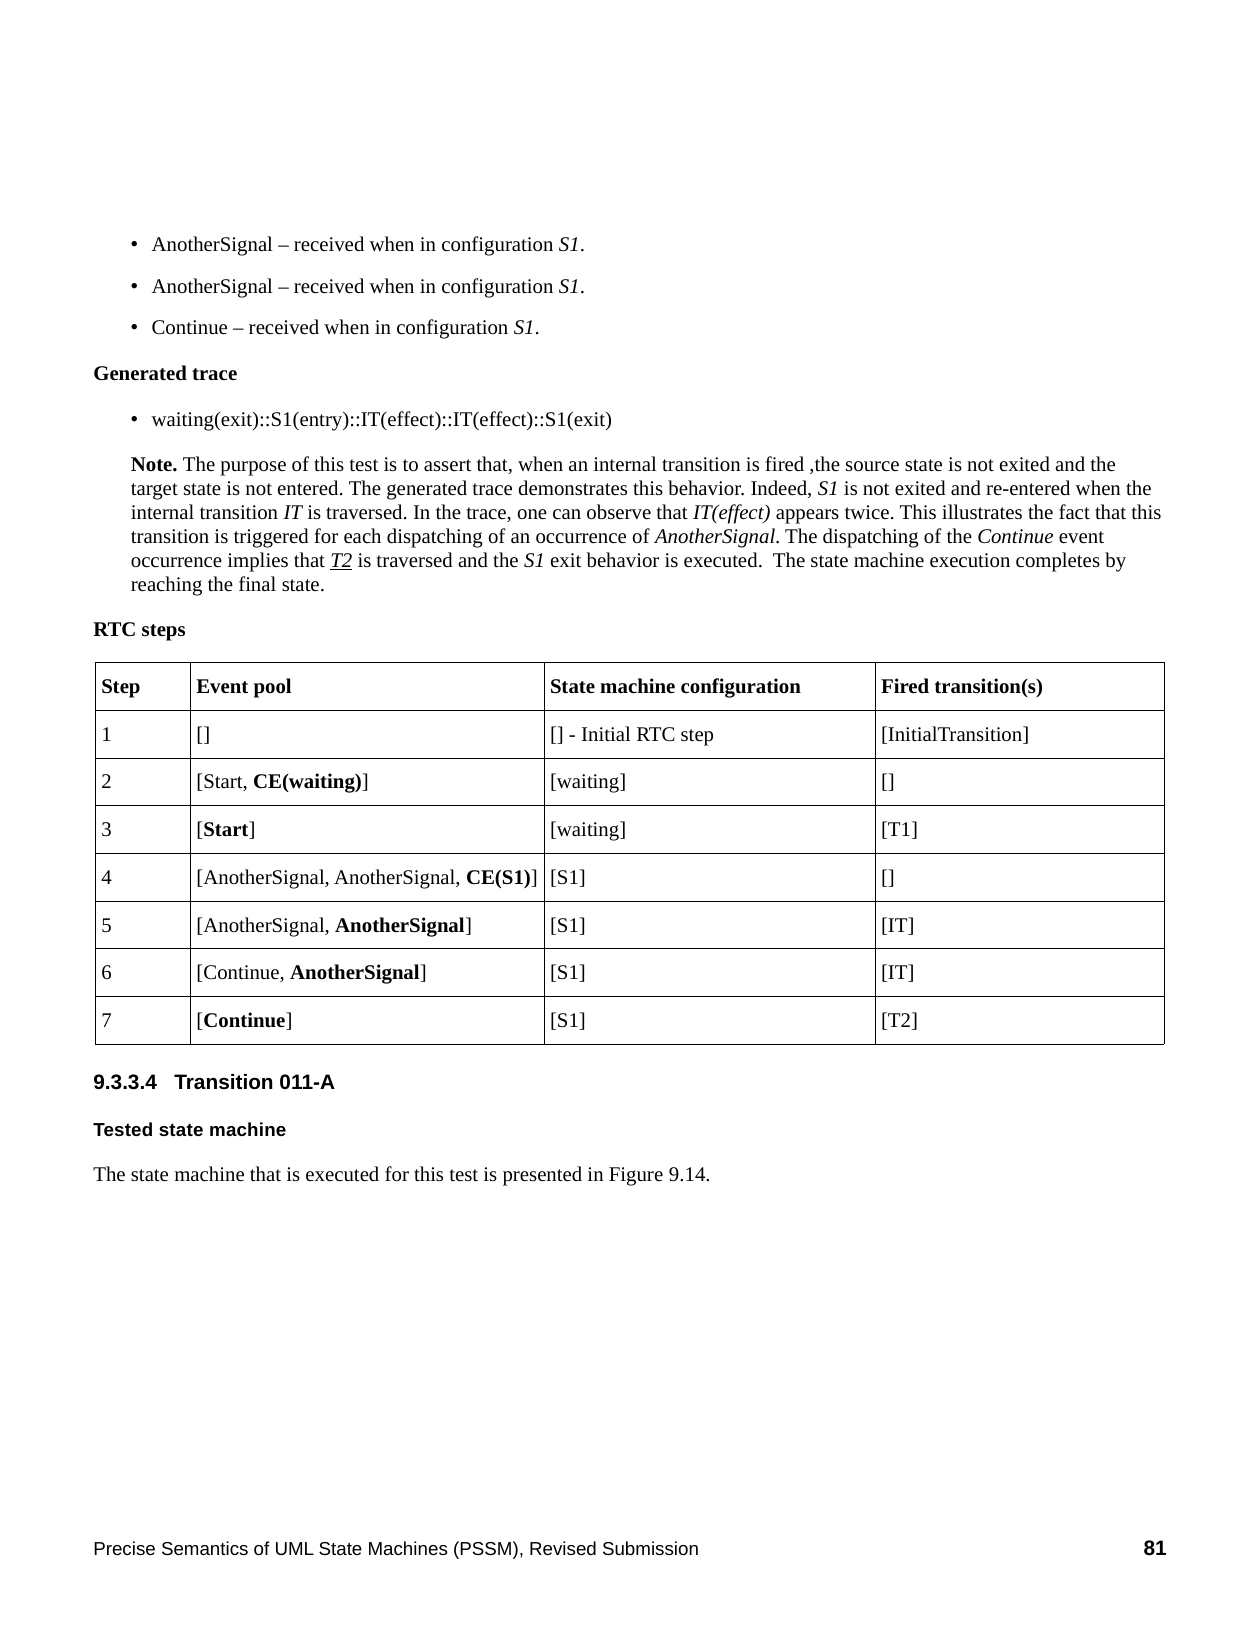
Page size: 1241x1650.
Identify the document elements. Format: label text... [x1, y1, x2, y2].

table_cell 1 [96, 711, 190, 757]
table_cell [AnotherSignal, AnotherSignal, CE(S1)] [191, 854, 544, 901]
table_cell [IT] [876, 949, 1164, 996]
subtitle Transition 011-A [93, 1069, 1164, 1094]
table_cell [S1] [545, 949, 875, 996]
list waiting(exit)::S1(entry)::IT(effect)::IT(effect)::S1(exit) [131, 406, 1164, 431]
table_cell [InitialTransition] [876, 711, 1164, 757]
table_cell [] [876, 854, 1164, 901]
table_cell [S1] [545, 997, 875, 1044]
table_cell 2 [96, 759, 190, 805]
table_cell [waiting] [545, 806, 875, 853]
table_header Step [96, 663, 190, 710]
table_cell [T2] [876, 997, 1164, 1044]
list Continue – received when in configuration S1. [131, 314, 1164, 339]
table_cell [waiting] [545, 759, 875, 805]
subtitle Tested state machine [93, 1119, 1164, 1140]
table_cell [S1] [545, 902, 875, 948]
table_cell [Continue, AnotherSignal] [191, 949, 544, 996]
table_cell [] [876, 759, 1164, 805]
table_cell 7 [96, 997, 190, 1044]
table_cell [] - Initial RTC step [545, 711, 875, 757]
table_header Event pool [191, 663, 544, 710]
table_cell [] [191, 711, 544, 757]
list AnotherSignal – received when in configuration S1. [131, 273, 1164, 298]
text Note. The purpose of this test is to assert that, when an internal transition is fired ,the source state is not exited and the target state is not entered. The generated trace demonstrates this behavior. Indeed, S1 is not exited and re-entered when the internal transition IT is traversed. In the trace, one can observe that IT(effect) appears twice. This illustrates the fact that this transition is triggered for each dispatching of an occurrence of AnotherSignal. The dispatching of the Continue event occurrence implies that T2 is traversed and the S1 exit behavior is executed. The state machine execution completes by reaching the final state. [131, 452, 1164, 596]
table_cell [Start, CE(waiting)] [191, 759, 544, 805]
table_cell [T1] [876, 806, 1164, 853]
table_cell [Start] [191, 806, 544, 853]
table_cell 3 [96, 806, 190, 853]
text Generated trace [93, 360, 1164, 384]
text The state machine that is executed for this test is presented in Figure 9.14. [93, 1161, 1164, 1186]
table_cell [IT] [876, 902, 1164, 948]
table_cell [Continue] [191, 997, 544, 1044]
table_cell [S1] [545, 854, 875, 901]
table_header Fired transition(s) [876, 663, 1164, 710]
text RTC steps [93, 617, 1164, 641]
table_cell 6 [96, 949, 190, 996]
table_cell 5 [96, 902, 190, 948]
table_cell [AnotherSignal, AnotherSignal] [191, 902, 544, 948]
table_header State machine configuration [545, 663, 875, 710]
list AnotherSignal – received when in configuration S1. [131, 231, 1164, 256]
table_cell 4 [96, 854, 190, 901]
